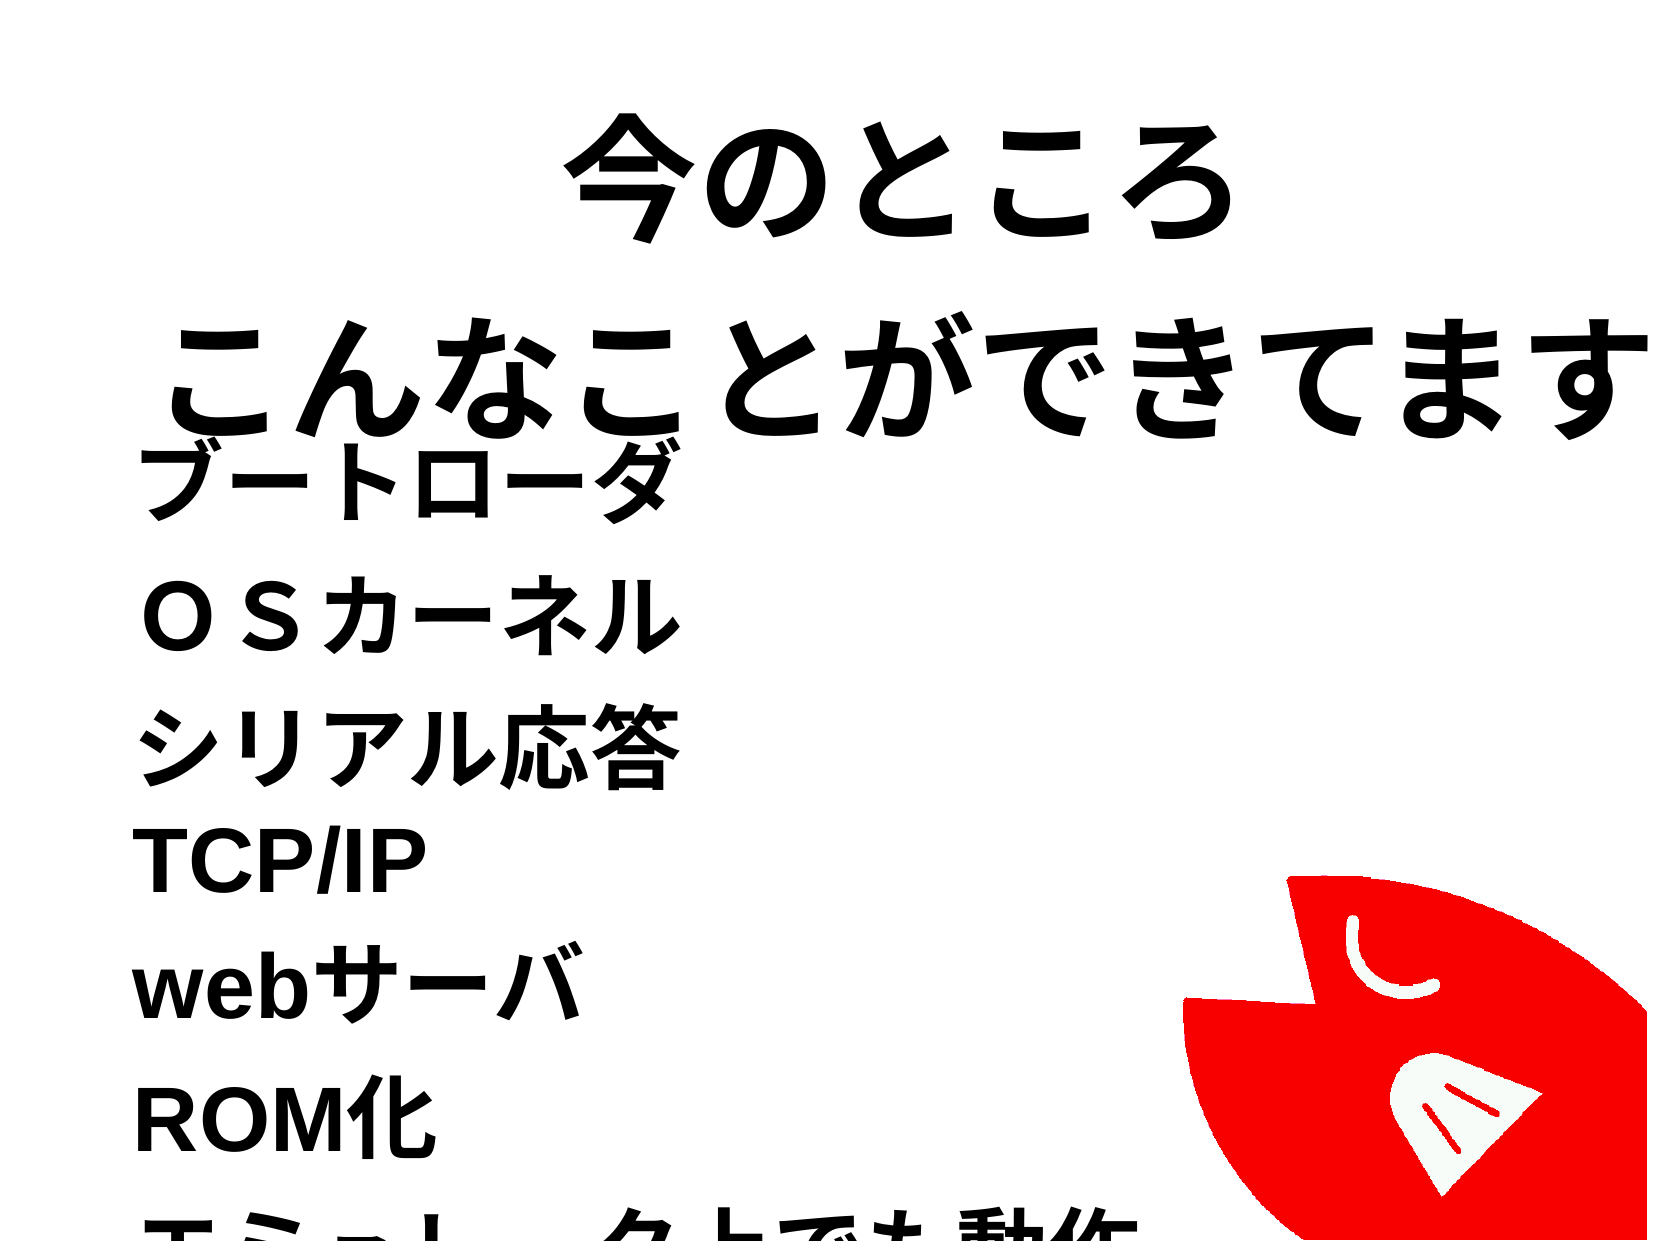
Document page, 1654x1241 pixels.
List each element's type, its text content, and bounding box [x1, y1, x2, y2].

text_box 今のところ こんなことができてます [136, 64, 1450, 376]
picture [1151, 856, 1647, 1241]
text_box ブートローダ ＯＳカーネル シリアル応答 TCP/IP webサーバ ROM化 エミュレータ上でも動作 [118, 403, 1069, 1121]
